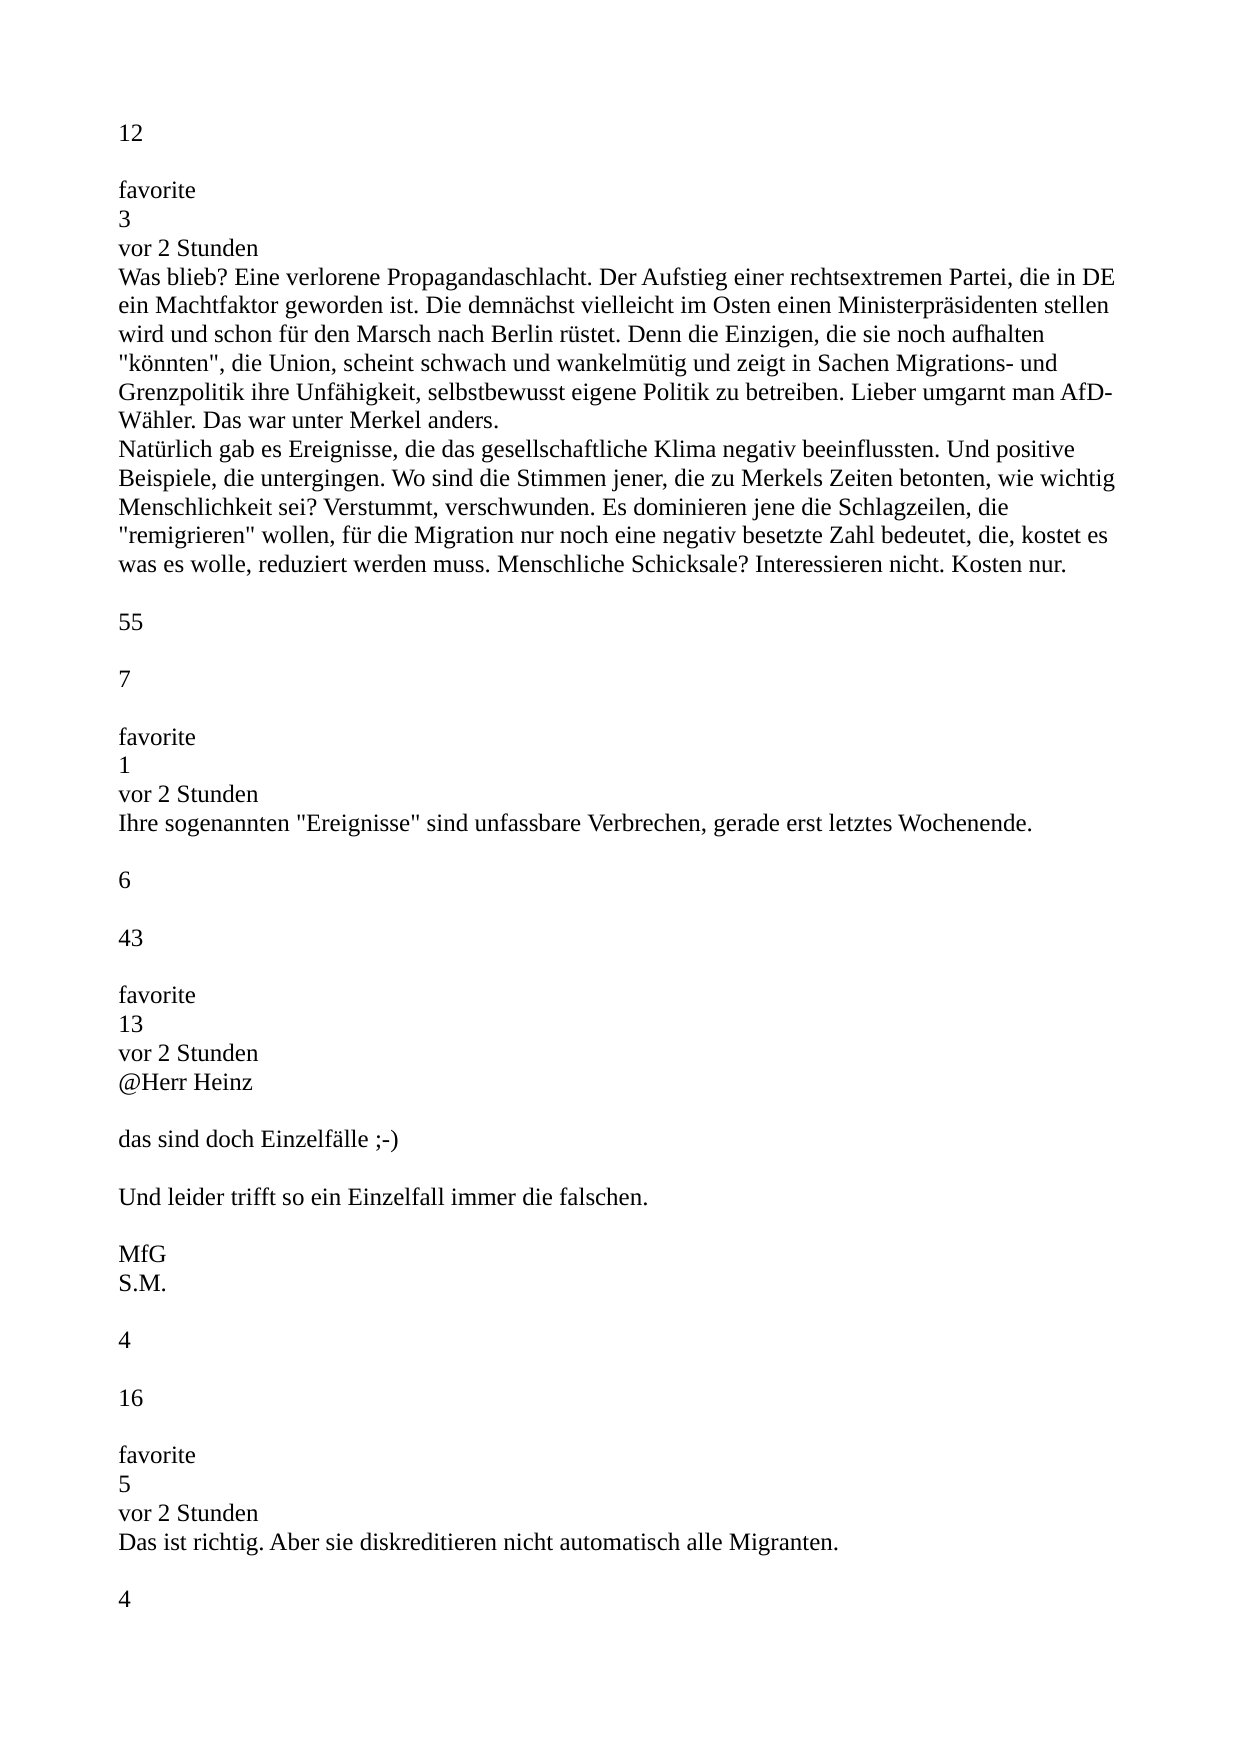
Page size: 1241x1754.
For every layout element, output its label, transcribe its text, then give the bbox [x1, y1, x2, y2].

text 4 [118, 1326, 1122, 1354]
text 5 [118, 1469, 1122, 1498]
text Natürlich gab es Ereignisse, die das gesellschaftliche Klima negativ beeinflussten. Und positive Beispiele, die untergingen. Wo sind die Stimmen jener, die zu Merkels Zeiten betonten, wie wichtig Menschlichkeit sei? Verstummt, verschwunden. Es dominieren jene die Schlagzeilen, die "remigrieren" wollen, für die Migration nur noch eine negativ besetzte Zahl bedeutet, die, kostet es was es wolle, reduziert werden muss. Menschliche Schicksale? Interessieren nicht. Kosten nur. [118, 434, 1122, 578]
text favorite [118, 176, 1122, 204]
text favorite [118, 722, 1122, 751]
text vor 2 Stunden [118, 233, 1122, 262]
text vor 2 Stunden [118, 1498, 1122, 1527]
text Und leider trifft so ein Einzelfall immer die falschen. [118, 1182, 1122, 1211]
text favorite [118, 981, 1122, 1009]
text Das ist richtig. Aber sie diskreditieren nicht automatisch alle Migranten. [118, 1527, 1122, 1556]
text 6 [118, 866, 1122, 894]
text S.M. [118, 1268, 1122, 1297]
text 43 [118, 923, 1122, 952]
text 1 [118, 751, 1122, 779]
text 4 [118, 1584, 1122, 1613]
text Ihre sogenannten "Ereignisse" sind unfassbare Verbrechen, gerade erst letztes Wochenende. [118, 808, 1122, 837]
text vor 2 Stunden [118, 779, 1122, 808]
text 3 [118, 204, 1122, 233]
text 55 [118, 607, 1122, 636]
text 13 [118, 1009, 1122, 1038]
text favorite [118, 1441, 1122, 1469]
text vor 2 Stunden [118, 1038, 1122, 1067]
text MfG [118, 1239, 1122, 1268]
text Was blieb? Eine verlorene Propagandaschlacht. Der Aufstieg einer rechtsextremen Partei, die in DE ein Machtfaktor geworden ist. Die demnächst vielleicht im Osten einen Ministerpräsidenten stellen wird und schon für den Marsch nach Berlin rüstet. Denn die Einzigen, die sie noch aufhalten "könnten", die Union, scheint schwach und wankelmütig und zeigt in Sachen Migrations- und Grenzpolitik ihre Unfähigkeit, selbstbewusst eigene Politik zu betreiben. Lieber umgarnt man AfD-Wähler. Das war unter Merkel anders. [118, 262, 1122, 434]
text 7 [118, 664, 1122, 693]
text 12 [118, 118, 1122, 147]
text das sind doch Einzelfälle ;-) [118, 1124, 1122, 1153]
text @Herr Heinz [118, 1067, 1122, 1096]
text 16 [118, 1383, 1122, 1412]
